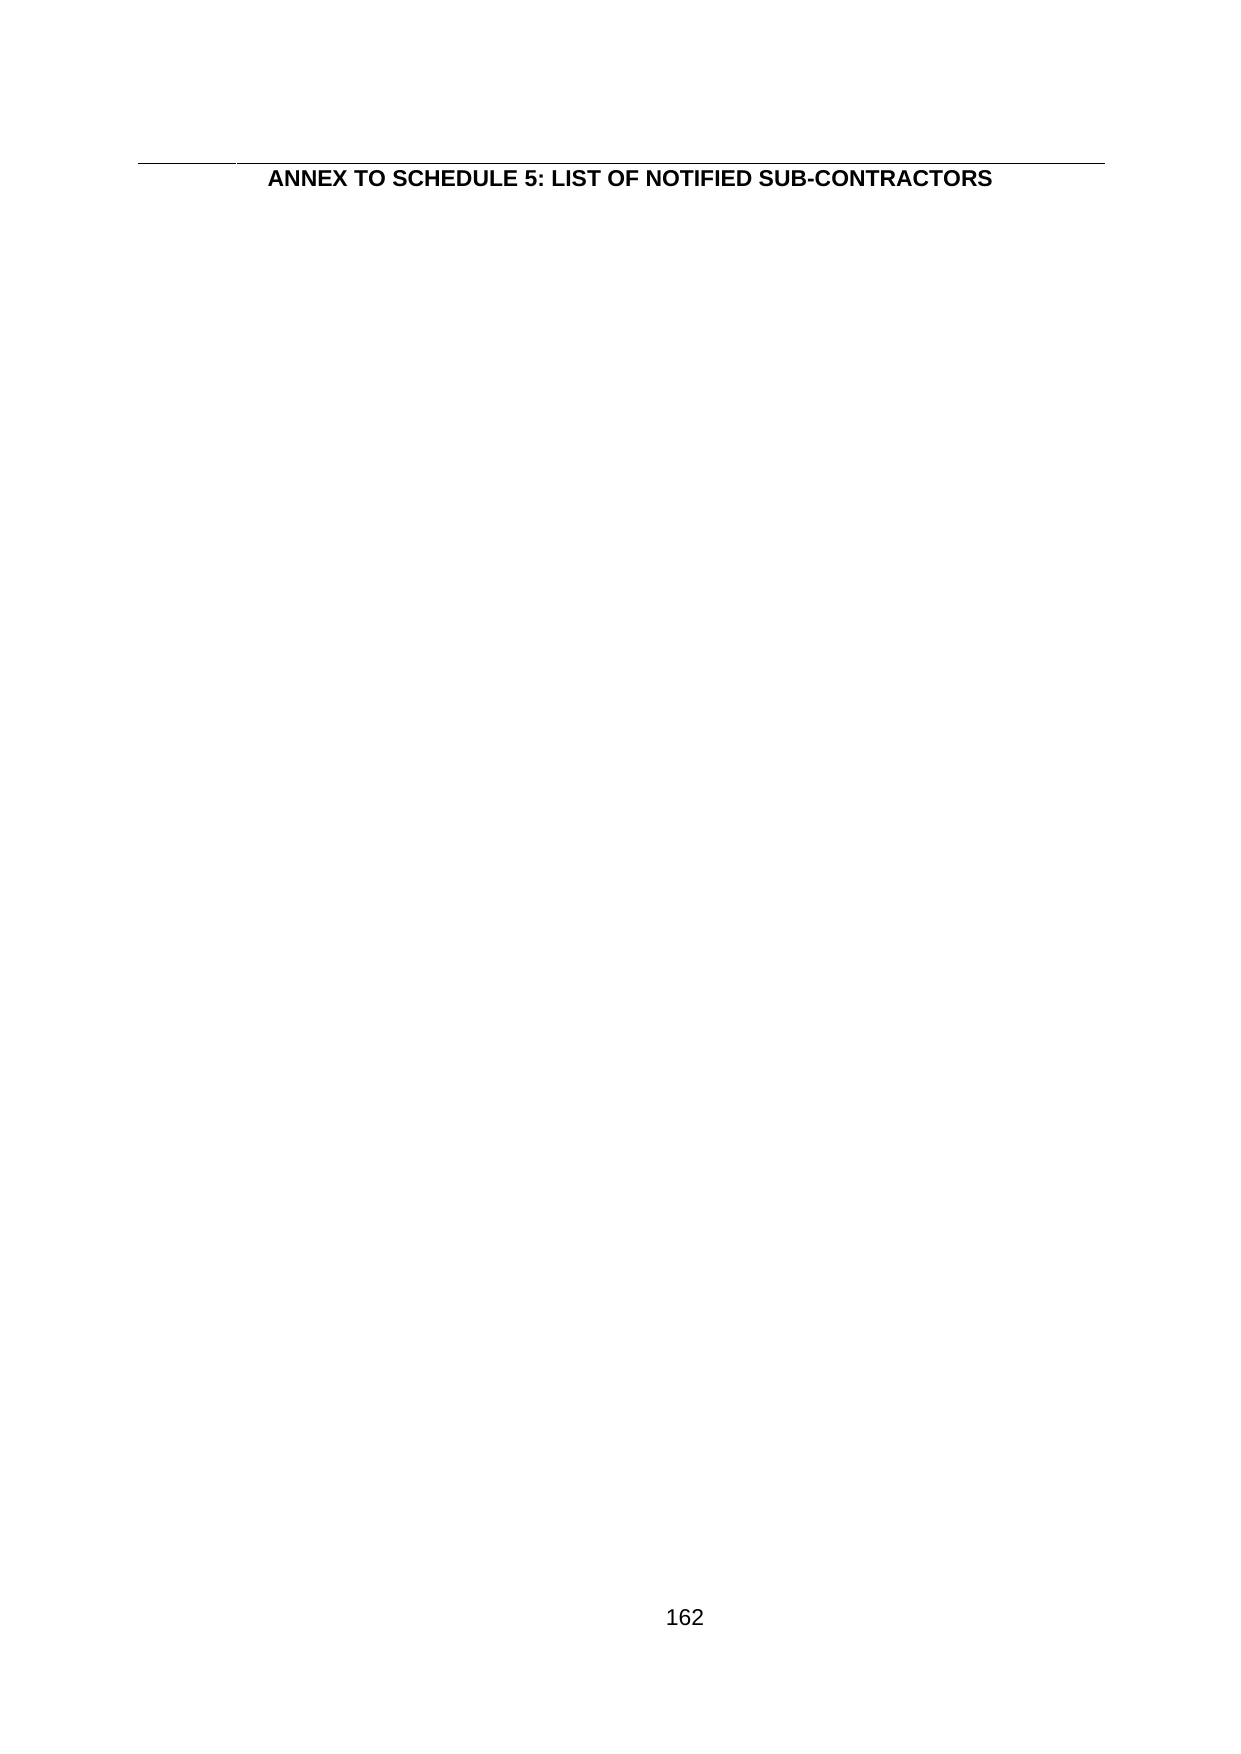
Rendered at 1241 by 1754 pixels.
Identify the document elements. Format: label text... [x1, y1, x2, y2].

subtitle ANNEX TO SCHEDULE 5: LIST OF NOTIFIED SUB-CONTRACTORS [261, 164, 1090, 191]
subtitle [261, 150, 1090, 163]
